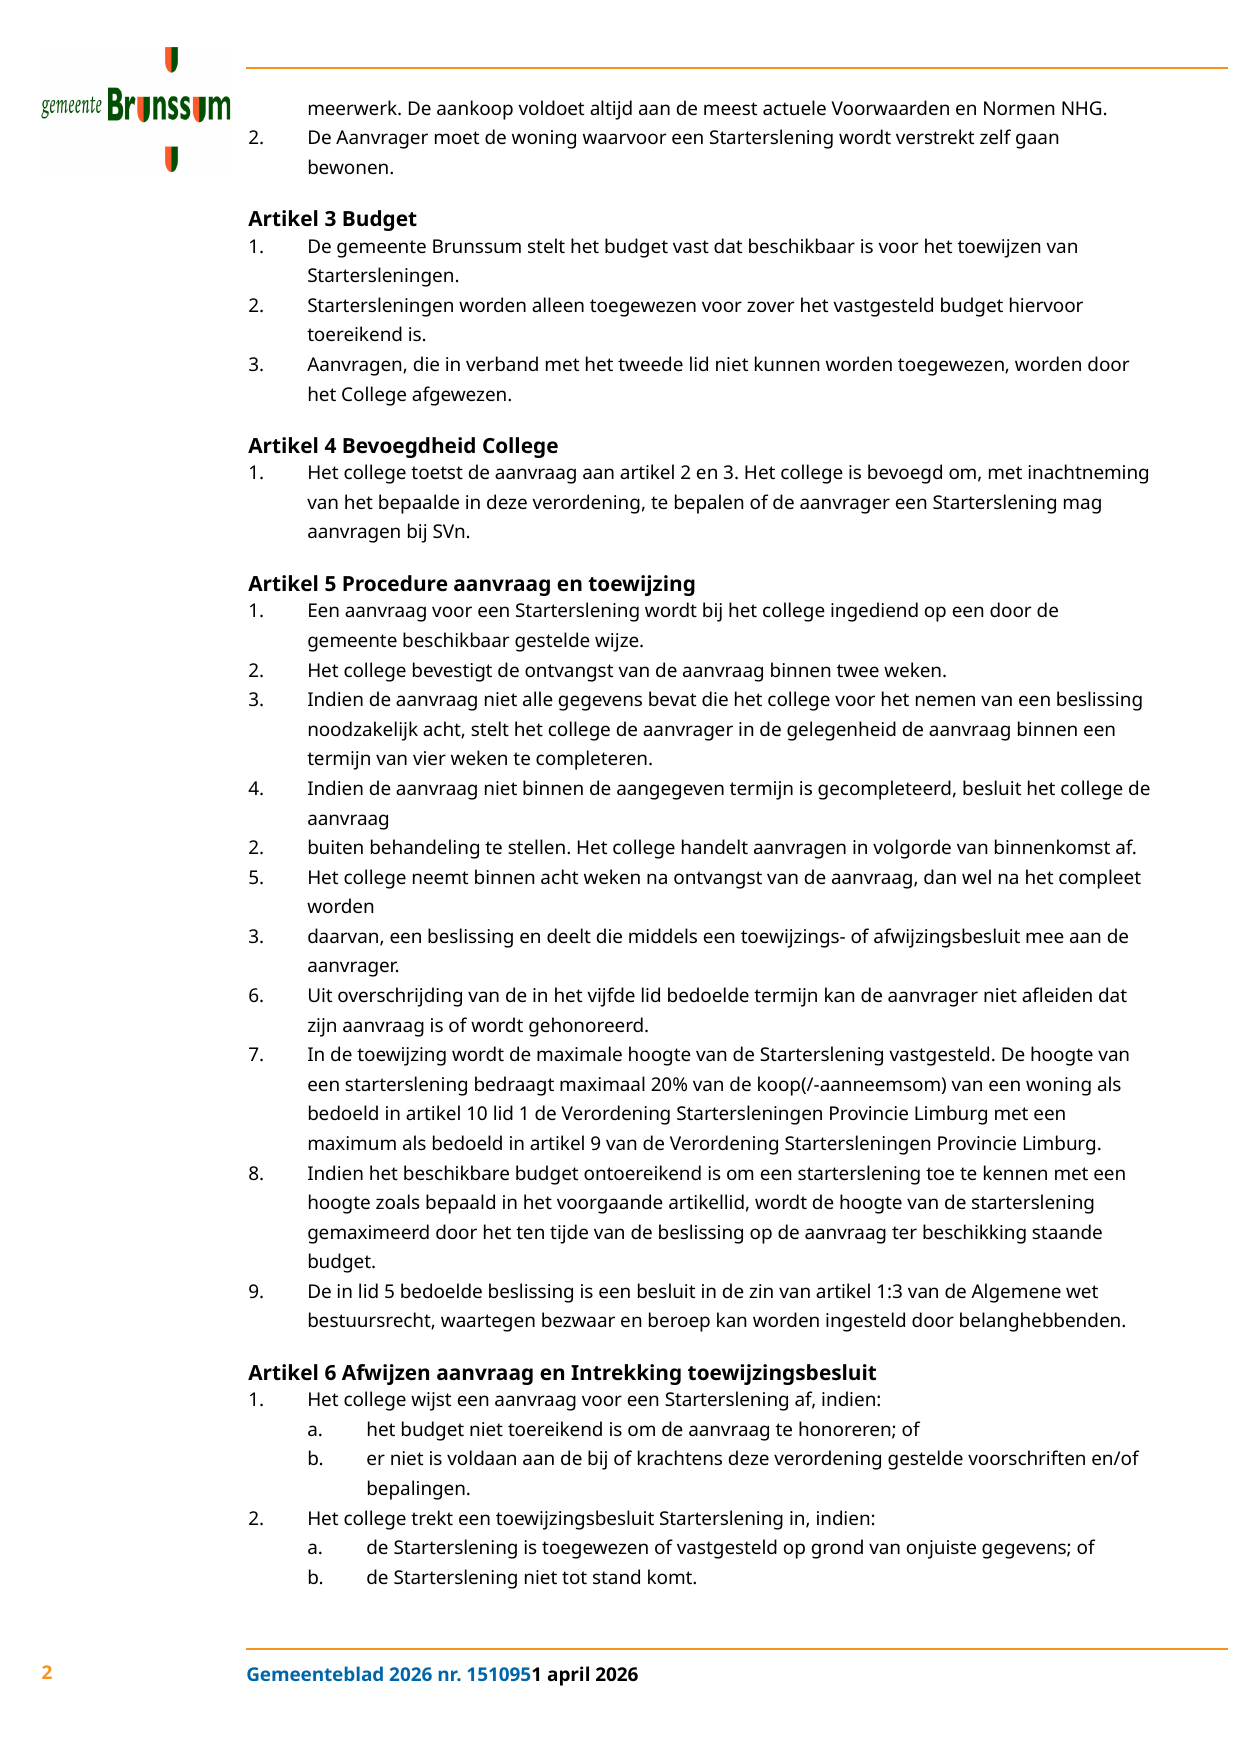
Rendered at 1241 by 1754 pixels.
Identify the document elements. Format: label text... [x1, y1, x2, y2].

list buiten behandeling te stellen. Het college handelt aanvragen in volgorde van binnenkomst af. [248, 834, 1152, 860]
list De gemeente Brunssum stelt het budget vast dat beschikbaar is voor het toewijzen van Startersleningen. [248, 233, 1152, 288]
text Artikel 5 Procedure aanvraag en toewijzing [248, 569, 1152, 598]
text Artikel 3 Budget [248, 204, 1152, 233]
list Aanvragen, die in verband met het tweede lid niet kunnen worden toegewezen, worden door het College afgewezen. [248, 351, 1152, 406]
list het budget niet toereikend is om de aanvraag te honoreren; of [307, 1416, 1152, 1442]
list de Starterslening niet tot stand komt. [307, 1564, 1152, 1590]
text Artikel 6 Afwijzen aanvraag en Intrekking toewijzingsbesluit [248, 1358, 1152, 1386]
list Het college bevestigt de ontvangst van de aanvraag binnen twee weken. [248, 657, 1152, 682]
list Het college neemt binnen acht weken na ontvangst van de aanvraag, dan wel na het compleet worden [248, 864, 1152, 919]
text Artikel 4 Bevoegdheid College [248, 431, 1152, 459]
list Indien de aanvraag niet binnen de aangegeven termijn is gecompleteerd, besluit het college de aanvraag [248, 775, 1152, 830]
picture [41, 47, 231, 172]
list Het college wijst een aanvraag voor een Starterslening af, indien: [248, 1386, 1152, 1412]
list In de toewijzing wordt de maximale hoogte van de Starterslening vastgesteld. De hoogte van een starterslening bedraagt maximaal 20% van de koop(/-aanneemsom) van een woning als bedoeld in artikel 10 lid 1 de Verordening Startersleningen Provincie Limburg met een maximum als bedoeld in artikel 9 van de Verordening Startersleningen Provincie Limburg. [248, 1041, 1152, 1156]
list Het college trekt een toewijzingsbesluit Starterslening in, indien: [248, 1505, 1152, 1531]
list De in lid 5 bedoelde beslissing is een besluit in de zin van artikel 1:3 van de Algemene wet bestuursrecht, waartegen bezwaar en beroep kan worden ingesteld door belanghebbenden. [248, 1278, 1152, 1333]
list De Aanvrager moet de woning waarvoor een Starterslening wordt verstrekt zelf gaan bewonen. [248, 124, 1152, 180]
list Het college toetst de aanvraag aan artikel 2 en 3. Het college is bevoegd om, met inachtneming van het bepaalde in deze verordening, te bepalen of de aanvrager een Starterslening mag aanvragen bij SVn. [248, 459, 1152, 544]
list Uit overschrijding van de in het vijfde lid bedoelde termijn kan de aanvrager niet afleiden dat zijn aanvraag is of wordt gehonoreerd. [248, 982, 1152, 1037]
list Indien de aanvraag niet alle gegevens bevat die het college voor het nemen van een beslissing noodzakelijk acht, stelt het college de aanvrager in de gelegenheid de aanvraag binnen een termijn van vier weken te completeren. [248, 686, 1152, 771]
list Een aanvraag voor een Starterslening wordt bij het college ingediend op een door de gemeente beschikbaar gestelde wijze. [248, 598, 1152, 653]
list daarvan, een beslissing en deelt die middels een toewijzings- of afwijzingsbesluit mee aan de aanvrager. [248, 923, 1152, 978]
list de Starterslening is toegewezen of vastgesteld op grond van onjuiste gegevens; of [307, 1534, 1152, 1560]
list Startersleningen worden alleen toegewezen voor zover het vastgesteld budget hiervoor toereikend is. [248, 292, 1152, 347]
list meerwerk. De aankoop voldoet altijd aan de meest actuele Voorwaarden en Normen NHG. [248, 95, 1152, 121]
list er niet is voldaan aan de bij of krachtens deze verordening gestelde voorschriften en/of bepalingen. [307, 1446, 1152, 1501]
list Indien het beschikbare budget ontoereikend is om een starterslening toe te kennen met een hoogte zoals bepaald in het voorgaande artikellid, wordt de hoogte van de starterslening gemaximeerd door het ten tijde van de beslissing op de aanvraag ter beschikking staande budget. [248, 1160, 1152, 1274]
